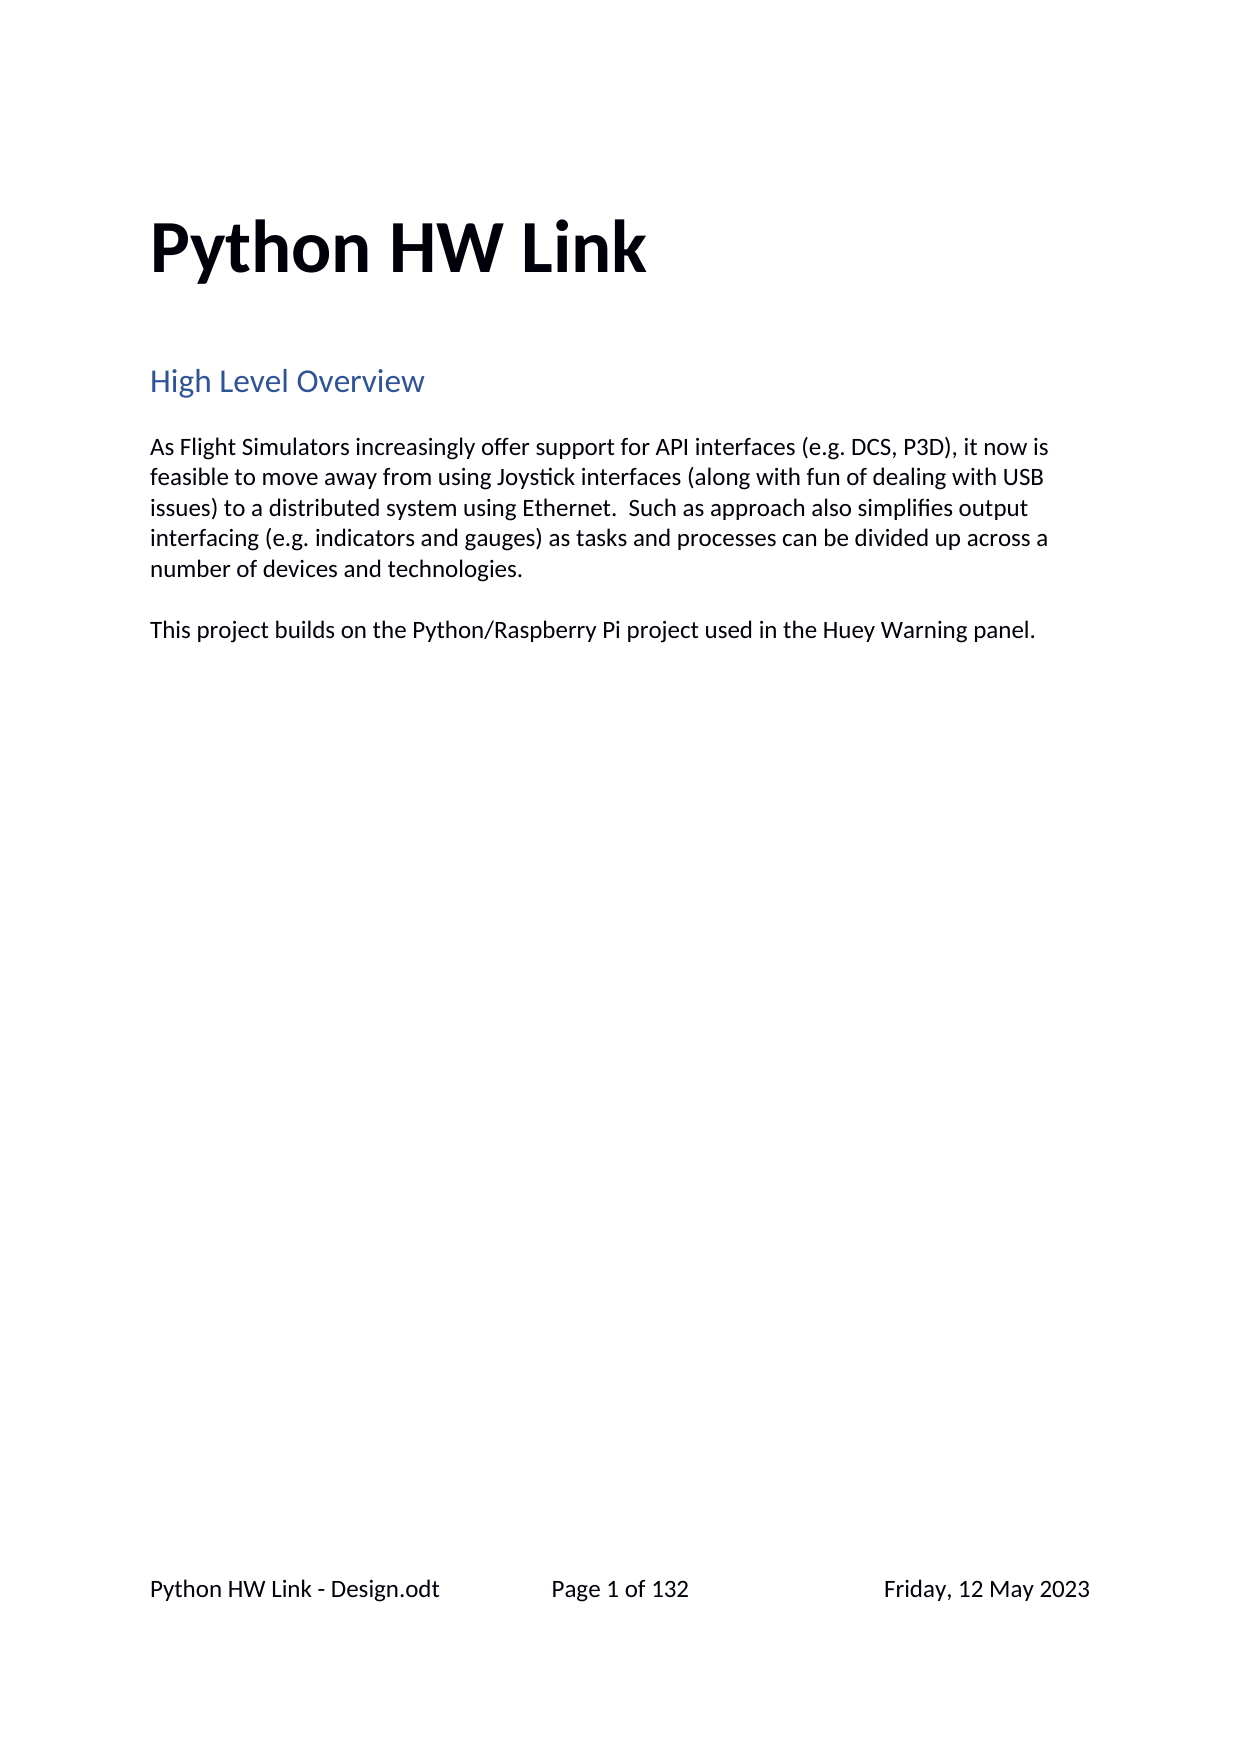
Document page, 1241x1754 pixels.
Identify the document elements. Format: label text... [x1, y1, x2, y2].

subtitle High Level Overview [150, 359, 1090, 400]
text As Flight Simulators increasingly offer support for API interfaces (e.g. DCS, P3D), it now is feasible to move away from using Joystick interfaces (along with fun of dealing with USB issues) to a distributed system using Ethernet. Such as approach also simplifies output interfacing (e.g. indicators and gauges) as tasks and processes can be divided up across a number of devices and technologies. [150, 431, 1090, 583]
title Python HW Link [150, 200, 1090, 292]
text This project builds on the Python/Raspberry Pi project used in the Huey Warning panel. [150, 614, 1090, 644]
